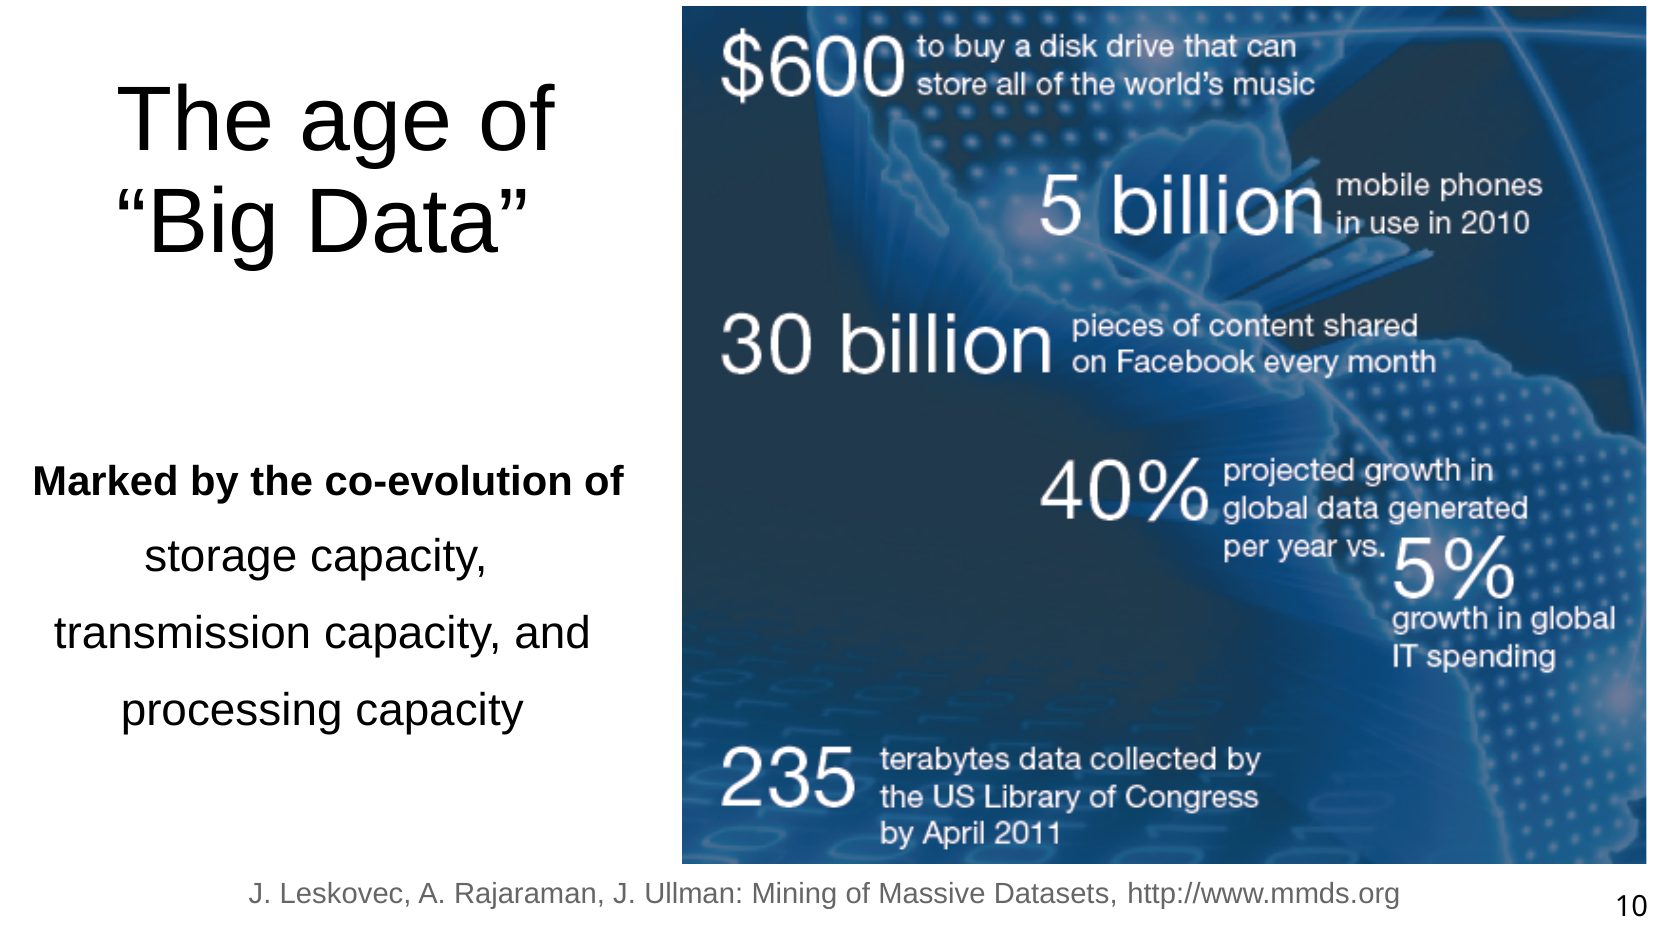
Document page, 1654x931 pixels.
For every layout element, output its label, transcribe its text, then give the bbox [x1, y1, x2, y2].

text_box The age of “Big Data” [101, 60, 571, 280]
title Marked by the co-evolution of storage capacity, transmission capacity, and processing capacity [0, 330, 646, 841]
picture [682, 6, 1647, 864]
text_box J. Leskovec, A. Rajaraman, J. Ullman: Mining of Massive Datasets, http://www.mmds.org [221, 870, 1437, 921]
